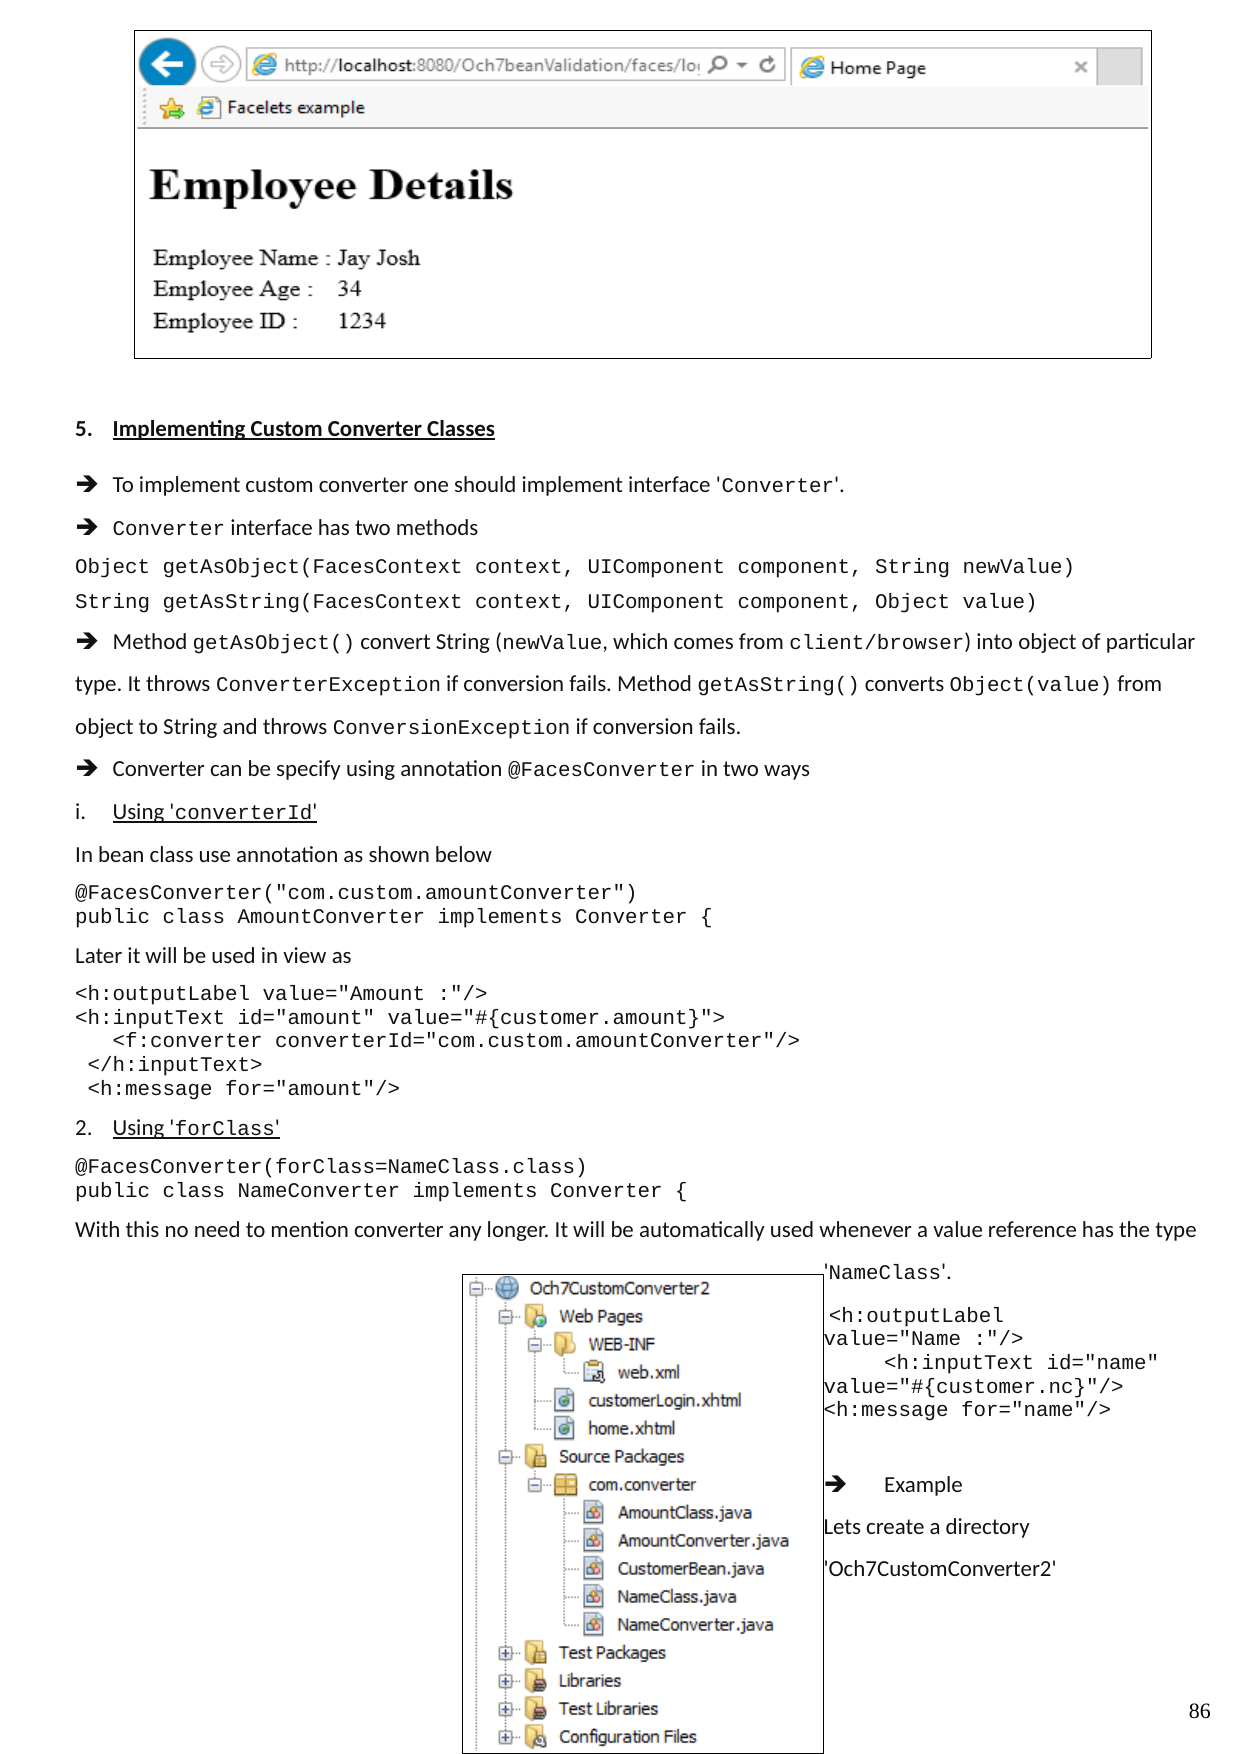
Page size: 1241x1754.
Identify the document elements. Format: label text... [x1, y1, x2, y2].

text [75, 1512, 462, 1582]
text <h:inputText id="name" value="#{customer.nc}"/> [824, 1352, 1211, 1399]
text 5. Implementing Custom Converter Classes [75, 414, 1211, 442]
list To implement custom converter one should implement interface 'Converter'. [75, 470, 1211, 499]
list In bean class use annotation as shown below [75, 840, 1211, 868]
list [75, 1470, 462, 1498]
text <h:inputText id="amount" value="#{customer.amount}"> [75, 1007, 1211, 1031]
text </h:inputText> [75, 1054, 1211, 1078]
text <h:outputLabel value="Amount :"/> [75, 983, 1211, 1007]
text <h:outputLabel value="Name :"/> [824, 1300, 1211, 1352]
text <h:message for="amount"/> [75, 1078, 1211, 1101]
list Example [824, 1470, 1211, 1498]
text With this no need to mention converter any longer. It will be automatically used whenever a value reference has the type 'NameClass'. [75, 1215, 1211, 1286]
list Converter can be specify using annotation @FacesConverter in two ways [75, 754, 1211, 783]
list Converter interface has two methods [75, 513, 1211, 542]
text [75, 1399, 462, 1423]
text Lets create a directory 'Och7CustomConverter2' [824, 1512, 1211, 1582]
text Object getAsObject(FacesContext context, UIComponent component, String newValue) [75, 556, 1211, 579]
list Method getAsObject() convert String (newValue, which comes from client/browser) into object of particular type. It throws ConverterException if conversion fails. Method getAsString() converts Object(value) from object to String and throws ConversionException if conversion fails. [75, 627, 1211, 740]
text @FacesConverter(forClass=NameClass.class) [75, 1156, 1211, 1180]
list @FacesConverter("com.custom.amountConverter") [75, 882, 1211, 906]
text public class NameConverter implements Converter { [75, 1180, 1211, 1203]
text String getAsString(FacesContext context, UIComponent component, Object value) [75, 591, 1211, 615]
list public class AmountConverter implements Converter { [75, 906, 1211, 929]
text 2. Using 'forClass' [75, 1113, 1211, 1142]
text [75, 1352, 462, 1399]
list Later it will be used in view as [75, 941, 1211, 969]
text <h:message for="name"/> [824, 1399, 1211, 1423]
text <f:converter converterId="com.custom.amountConverter"/> [75, 1031, 1211, 1054]
text [75, 1300, 462, 1352]
list i. Using 'converterId' [75, 797, 1211, 826]
